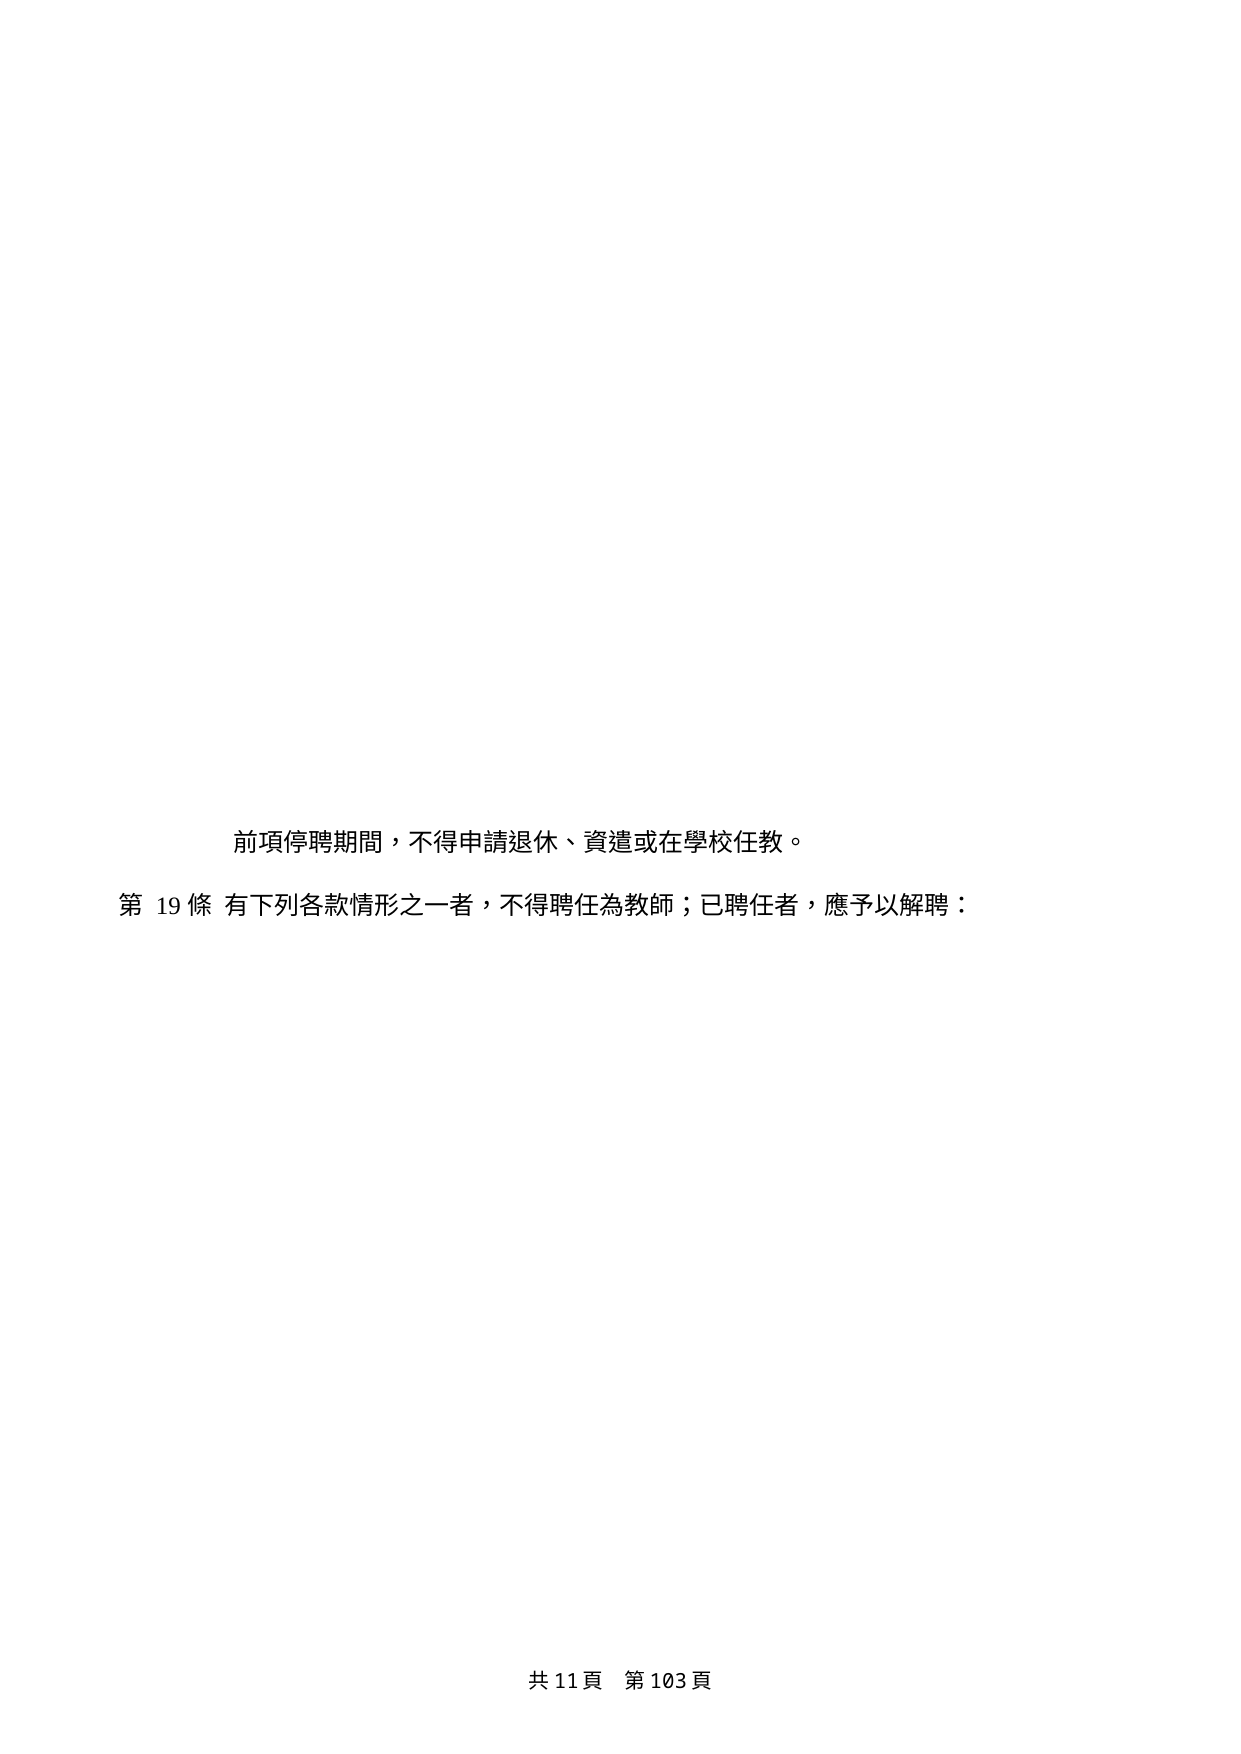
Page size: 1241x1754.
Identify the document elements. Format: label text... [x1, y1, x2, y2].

text 第 19 條 有下列各款情形之一者，不得聘任為教師；已聘任者，應予以解聘： [118, 862, 1122, 924]
text 前項停聘期間，不得申請退休、資遣或在學校任教。 [118, 799, 1122, 862]
